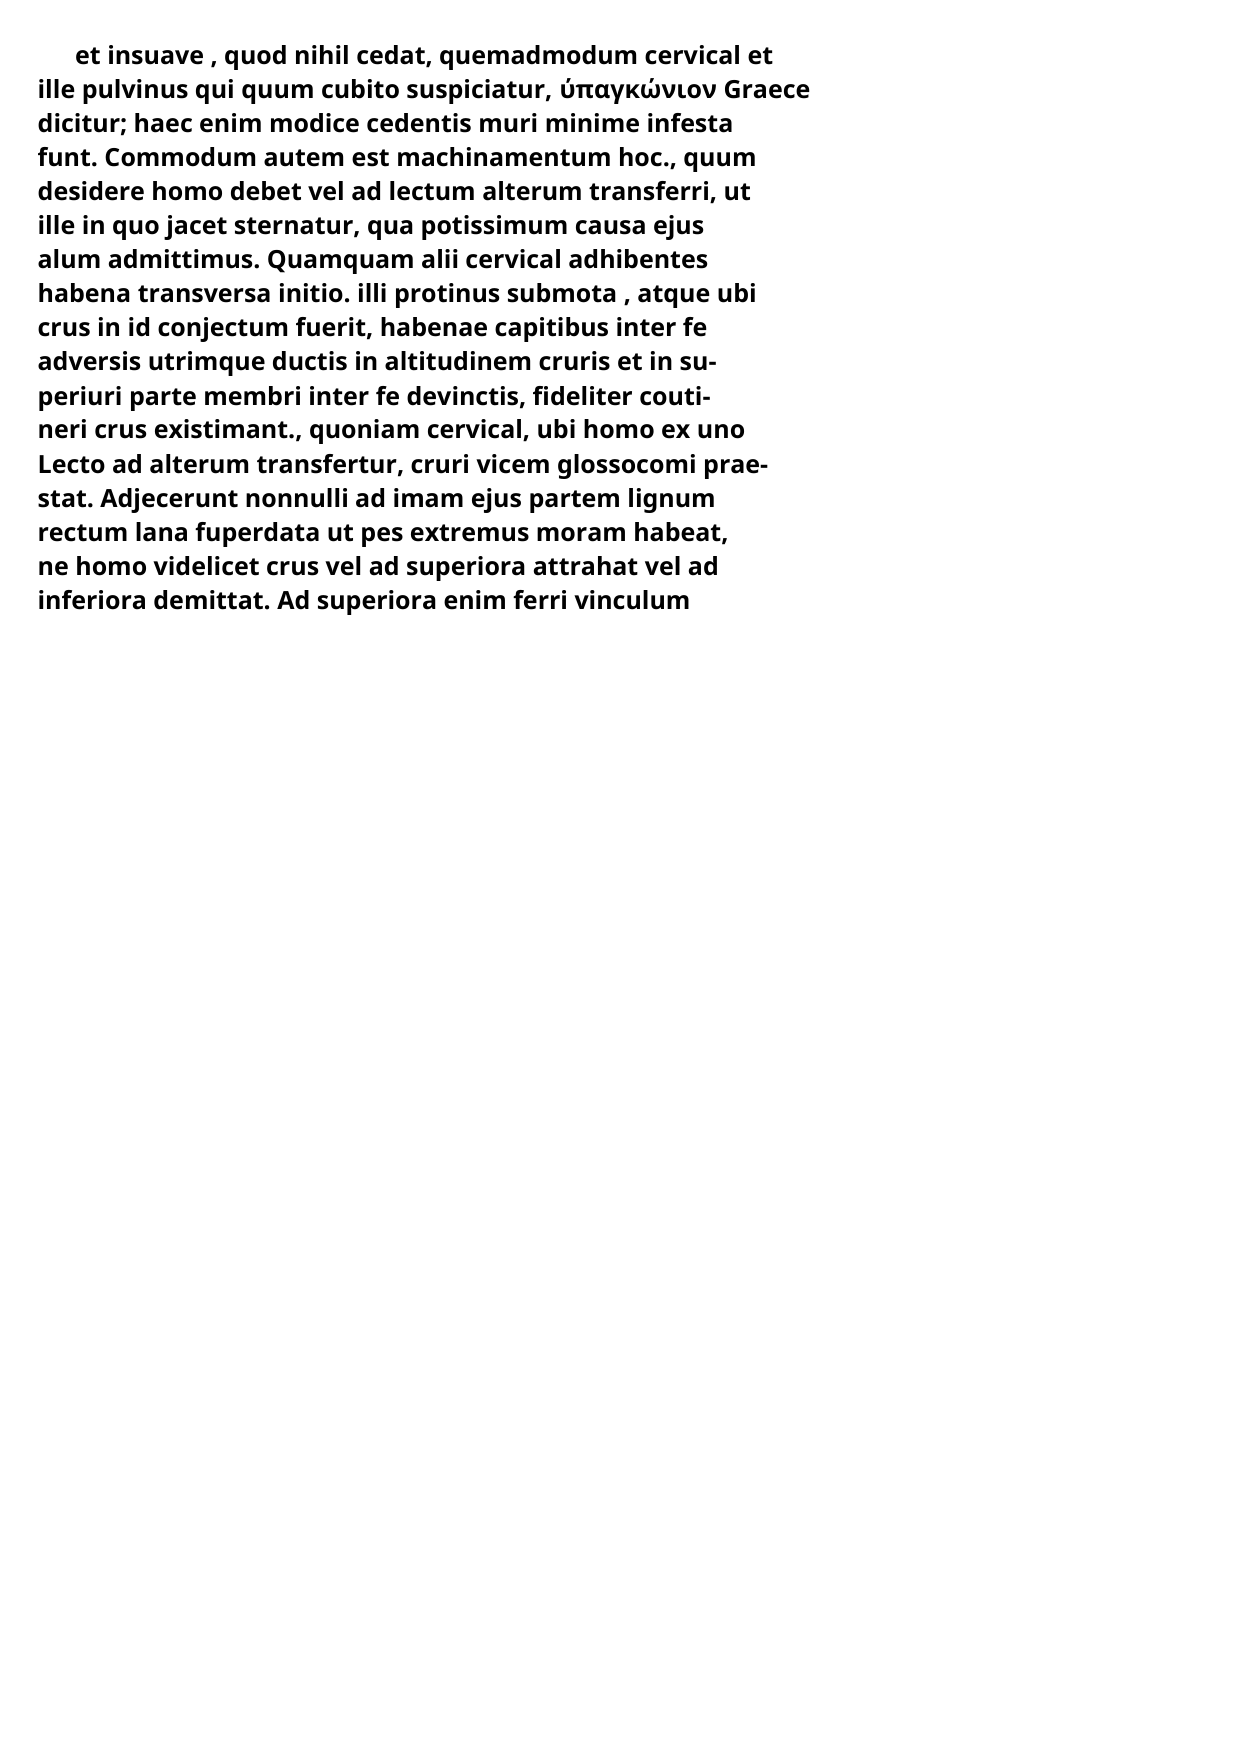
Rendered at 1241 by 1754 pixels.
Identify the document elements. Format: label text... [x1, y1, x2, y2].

text et insuave , quod nihil cedat, quemadmodum cervical et ille pulvinus qui quum cubito suspiciatur, ύπαγκώνιον Graece dicitur; haec enim modice cedentis muri minime infesta funt. Commodum autem est machinamentum hoc., quum desidere homo debet vel ad lectum alterum transferri, ut ille in quo jacet sternatur, qua potissimum causa ejus alum admittimus. Quamquam alii cervical adhibentes habena transversa initio. illi protinus submota , atque ubi crus in id conjectum fuerit, habenae capitibus inter fe adversis utrimque ductis in altitudinem cruris et in su- periuri parte membri inter fe devinctis, fideliter couti- neri crus existimant., quoniam cervical, ubi homo ex uno Lecto ad alterum transfertur, cruri vicem glossocomi prae- stat. Adjecerunt nonnulli ad imam ejus partem lignum rectum lana fuperdata ut pes extremus moram habeat, ne homo videlicet crus vel ad superiora attrahat vel ad inferiora demittat. Ad superiora enim ferri vinculum [37, 37, 1203, 617]
